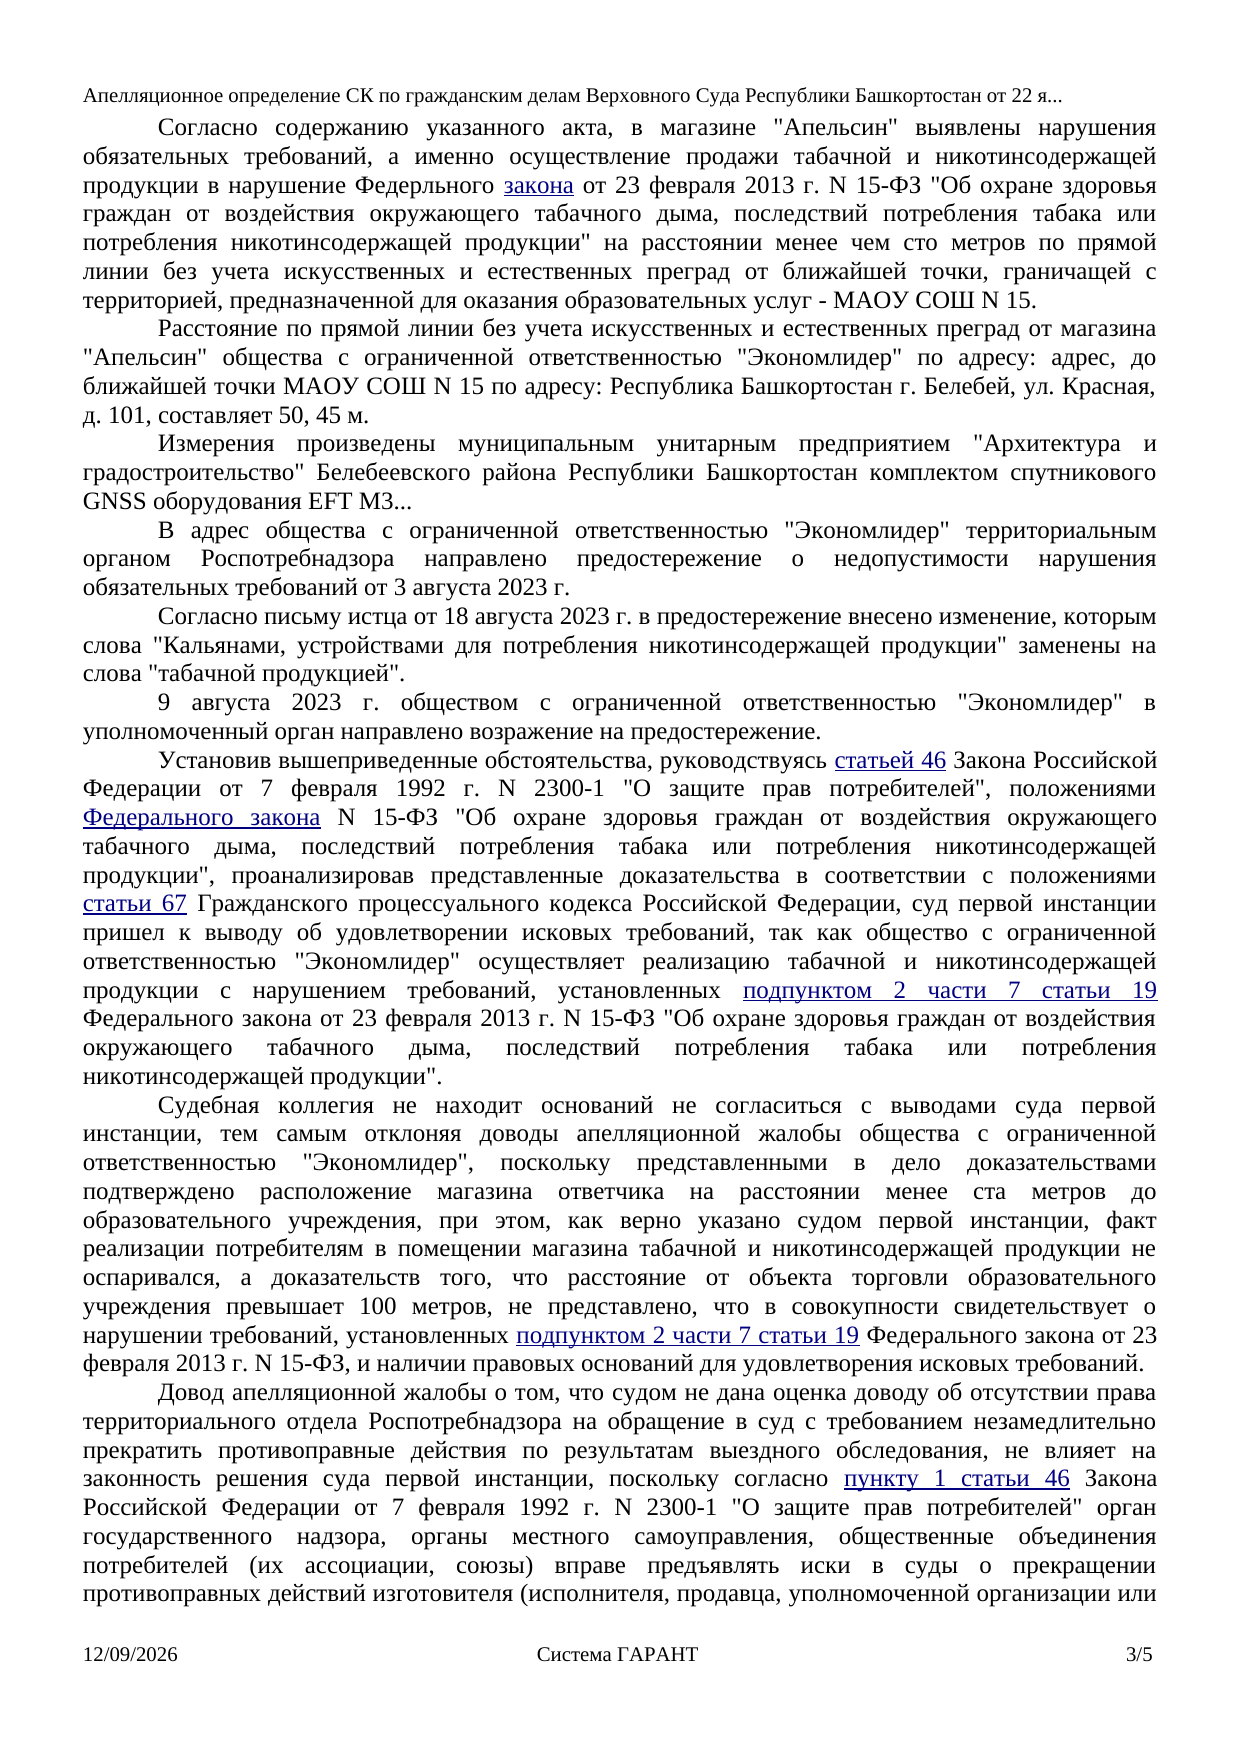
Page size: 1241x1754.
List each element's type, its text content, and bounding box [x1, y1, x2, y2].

text В адрес общества с ограниченной ответственностью "Экономлидер" территориальным органом Роспотребнадзора направлено предостережение о недопустимости нарушения обязательных требований от 3 августа 2023 г. [83, 515, 1157, 601]
text Согласно письму истца от 18 августа 2023 г. в предостережение внесено изменение, которым слова "Кальянами, устройствами для потребления никотинсодержащей продукции" заменены на слова "табачной продукцией". [83, 601, 1157, 687]
text 9 августа 2023 г. обществом с ограниченной ответственностью "Экономлидер" в уполномоченный орган направлено возражение на предостережение. [83, 687, 1157, 745]
text Довод апелляционной жалобы о том, что судом не дана оценка доводу об отсутствии права территориального отдела Роспотребнадзора на обращение в суд с требованием незамедлительно прекратить противоправные действия по результатам выездного обследования, не влияет на законность решения суда первой инстанции, поскольку согласно пункту 1 статьи 46 Закона Российской Федерации от 7 февраля 1992 г. N 2300-1 "О защите прав потребителей" орган государственного надзора, органы местного самоуправления, общественные объединения потребителей (их ассоциации, союзы) вправе предъявлять иски в суды о прекращении противоправных действий изготовителя (исполнителя, продавца, уполномоченной организации или [83, 1377, 1157, 1607]
text Согласно содержанию указанного акта, в магазине "Апельсин" выявлены нарушения обязательных требований, а именно осуществление продажи табачной и никотинсодержащей продукции в нарушение Федерльного закона от 23 февраля 2013 г. N 15-ФЗ "Об охране здоровья граждан от воздействия окружающего табачного дыма, последствий потребления табака или потребления никотинсодержащей продукции" на расстоянии менее чем сто метров по прямой линии без учета искусственных и естественных преград от ближайшей точки, граничащей с территорией, предназначенной для оказания образовательных услуг - МАОУ СОШ N 15. [83, 112, 1157, 313]
text Судебная коллегия не находит оснований не согласиться с выводами суда первой инстанции, тем самым отклоняя доводы апелляционной жалобы общества с ограниченной ответственностью "Экономлидер", поскольку представленными в дело доказательствами подтверждено расположение магазина ответчика на расстоянии менее ста метров до образовательного учреждения, при этом, как верно указано судом первой инстанции, факт реализации потребителям в помещении магазина табачной и никотинсодержащей продукции не оспаривался, а доказательств того, что расстояние от объекта торговли образовательного учреждения превышает 100 метров, не представлено, что в совокупности свидетельствует о нарушении требований, установленных подпунктом 2 части 7 статьи 19 Федерального закона от 23 февраля 2013 г. N 15-ФЗ, и наличии правовых оснований для удовлетворения исковых требований. [83, 1090, 1157, 1377]
text Установив вышеприведенные обстоятельства, руководствуясь статьей 46 Закона Российской Федерации от 7 февраля 1992 г. N 2300-1 "О защите прав потребителей", положениями Федерального закона N 15-ФЗ "Об охране здоровья граждан от воздействия окружающего табачного дыма, последствий потребления табака или потребления никотинсодержащей продукции", проанализировав представленные доказательства в соответствии с положениями статьи 67 Гражданского процессуального кодекса Российской Федерации, суд первой инстанции пришел к выводу об удовлетворении исковых требований, так как общество с ограниченной ответственностью "Экономлидер" осуществляет реализацию табачной и никотинсодержащей продукции с нарушением требований, установленных подпунктом 2 части 7 статьи 19 Федерального закона от 23 февраля 2013 г. N 15-ФЗ "Об охране здоровья граждан от воздействия окружающего табачного дыма, последствий потребления табака или потребления никотинсодержащей продукции". [83, 745, 1157, 1090]
text Расстояние по прямой линии без учета искусственных и естественных преград от магазина "Апельсин" общества с ограниченной ответственностью "Экономлидер" по адресу: адрес, до ближайшей точки МАОУ СОШ N 15 по адресу: Республика Башкортостан г. Белебей, ул. Красная, д. 101, составляет 50, 45 м. [83, 313, 1157, 428]
text Измерения произведены муниципальным унитарным предприятием "Архитектура и градостроительство" Белебеевского района Республики Башкортостан комплектом спутникового GNSS оборудования EFT М3... [83, 428, 1157, 515]
